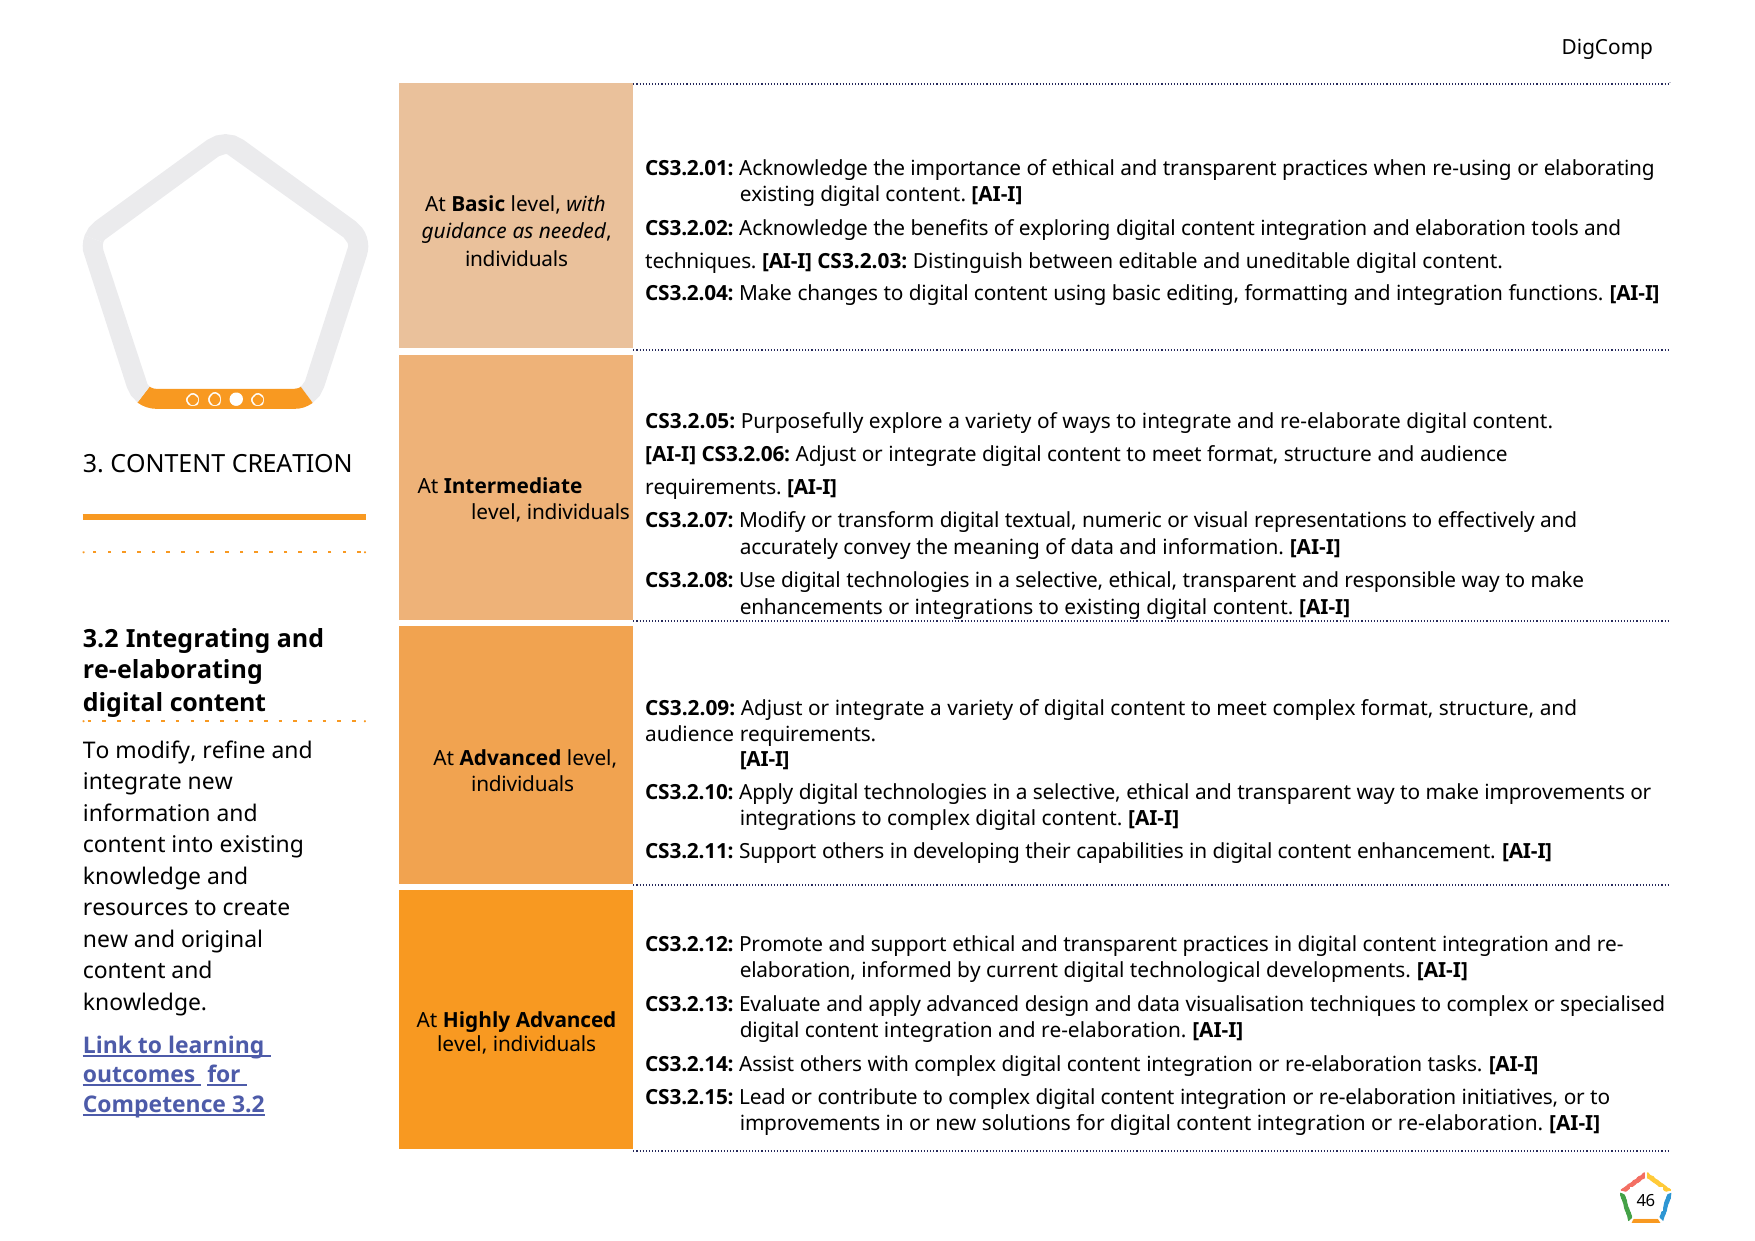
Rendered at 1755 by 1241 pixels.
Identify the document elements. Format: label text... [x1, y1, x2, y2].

table_cell CS3.2.12: Promote and support ethical and transparent practices in digital content integration and re-elaboration, informed by current digital technological developments. [AI-I] CS3.2.13: Evaluate and apply advanced design and data visualisation techniques to complex or specialised digital content integration and re-elaboration. [AI-I] CS3.2.14: Assist others with complex digital content integration or re-elaboration tasks. [AI-I] CS3.2.15: Lead or contribute to complex digital content integration or re-elaboration initiatives, or to improvements in or new solutions for digital content integration or re-elaboration. [AI-I] [633, 884, 1669, 1149]
table_header CS3.2.01: Acknowledge the importance of ethical and transparent practices when re-using or elaborating existing digital content. [AI-I] CS3.2.02: Acknowledge the benefits of exploring digital content integration and elaboration tools and techniques. [AI-I] CS3.2.03: Distinguish between editable and uneditable digital content. CS3.2.04: Make changes to digital content using basic editing, formatting and integration functions. [AI-I] [633, 83, 1669, 348]
table_cell CS3.2.09: Adjust or integrate a variety of digital content to meet complex format, structure, and audience requirements. [AI-I] CS3.2.10: Apply digital technologies in a selective, ethical and transparent way to make improvements or integrations to complex digital content. [AI-I] CS3.2.11: Support others in developing their capabilities in digital content enhancement. [AI-I] [633, 620, 1669, 884]
text [1674, 446, 1710, 480]
text To modify, refine and integrate new information and content into existing knowledge and resources to create new and original content and knowledge. [83, 733, 337, 1017]
text Link to learning outcomes for Competence 3.2 [83, 1030, 358, 1119]
text 3. CONTENT CREATION [83, 446, 392, 480]
table_cell At Advanced level, individuals [399, 626, 633, 884]
table_cell CS3.2.05: Purposefully explore a variety of ways to integrate and re-elaborate digital content. [AI-I] CS3.2.06: Adjust or integrate digital content to meet format, structure and audience requirements. [AI-I] CS3.2.07: Modify or transform digital textual, numeric or visual representations to effectively and accurately convey the meaning of data and information. [AI-I] CS3.2.08: Use digital technologies in a selective, ethical, transparent and responsible way to make enhancements or integrations to existing digital content. [AI-I] [633, 349, 1669, 620]
table_cell At Highly Advanced level, individuals [399, 890, 633, 1149]
list Integrating and re-elaborating digital content [83, 621, 330, 718]
table_cell At Intermediate level, individuals [399, 355, 633, 620]
table_header At Basic level, with guidance as needed, individuals [399, 83, 633, 348]
